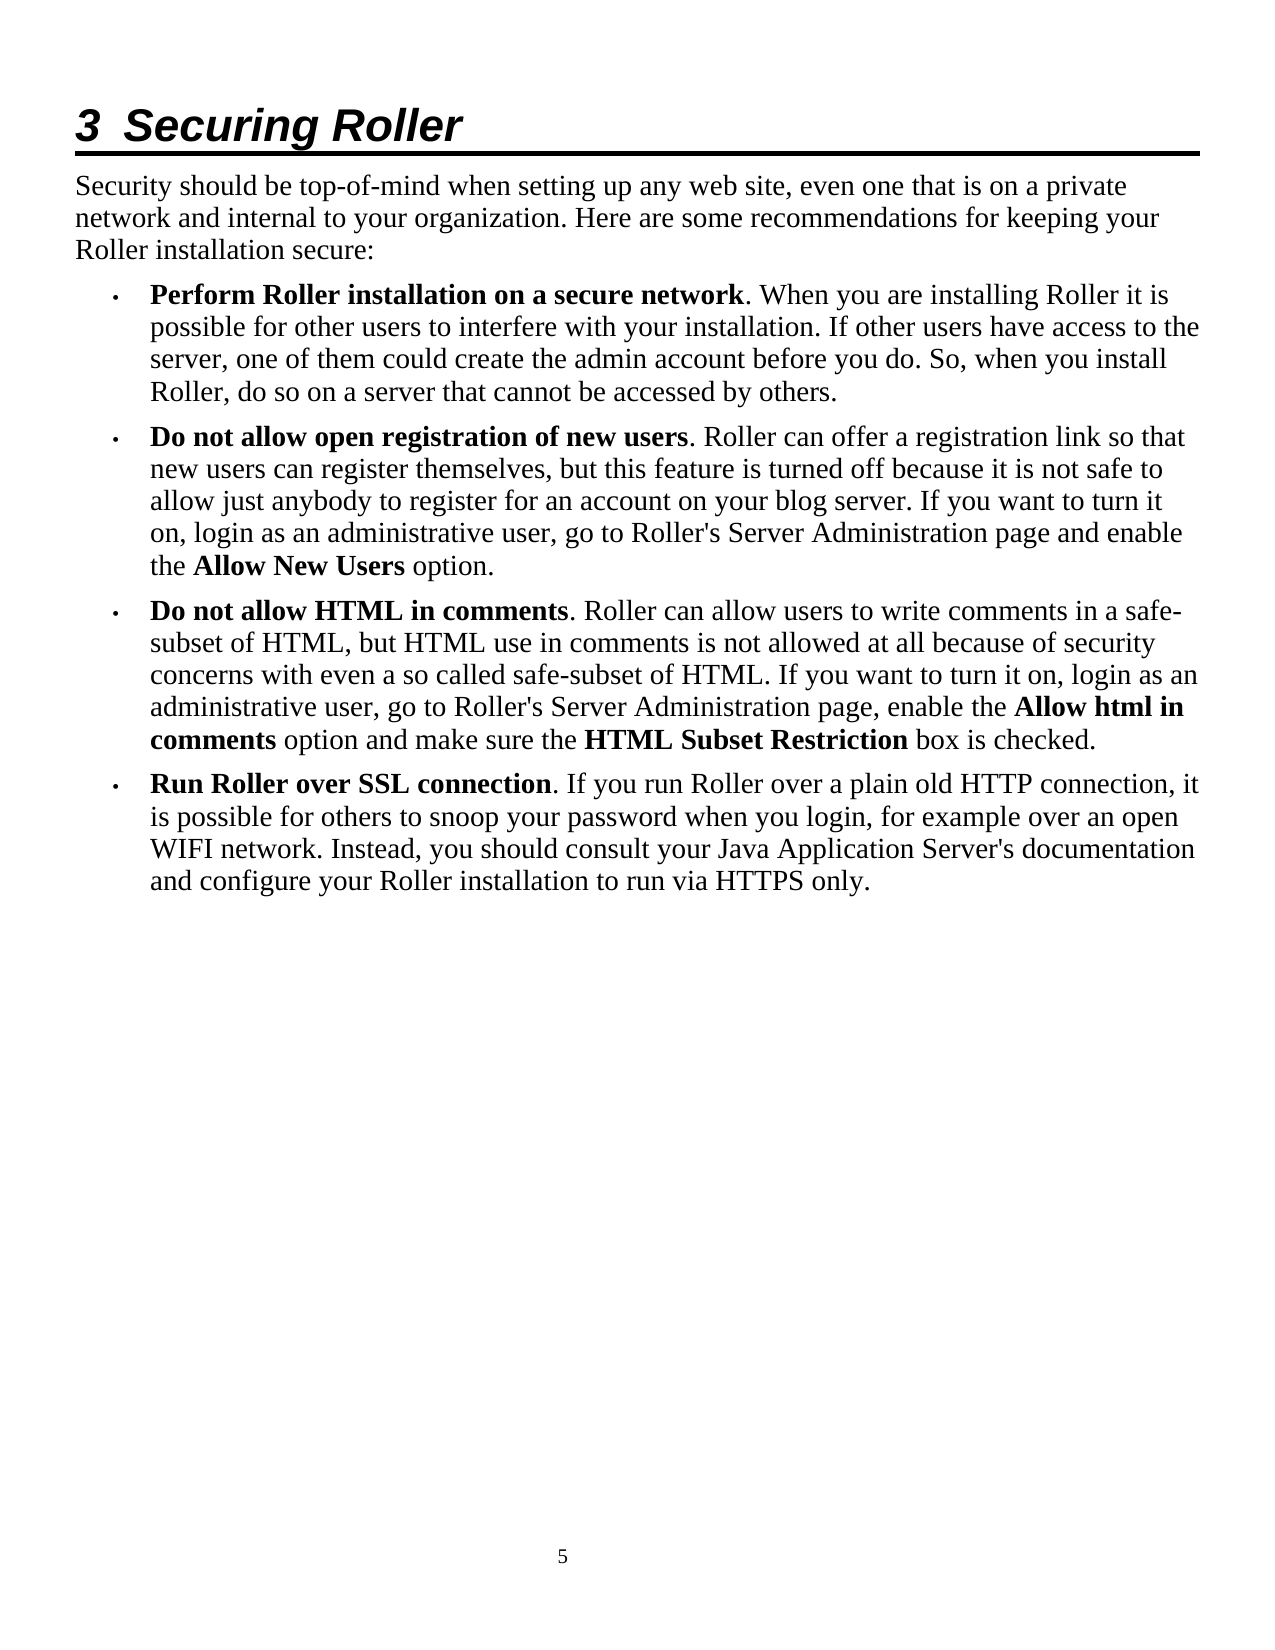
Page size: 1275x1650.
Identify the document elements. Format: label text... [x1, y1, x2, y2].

list Run Roller over SSL connection. If you run Roller over a plain old HTTP connection, it is possible for others to snoop your password when you login, for example over an open WIFI network. Instead, you should consult your Java Application Server's documentation and configure your Roller installation to run via HTTPS only. [112, 768, 1200, 897]
text Security should be top-of-mind when setting up any web site, even one that is on a private network and internal to your organization. Here are some recommendations for keeping your Roller installation secure: [75, 169, 1200, 266]
list Do not allow open registration of new users. Roller can offer a registration link so that new users can register themselves, but this feature is turned off because it is not safe to allow just anybody to register for an account on your blog server. If you want to turn it on, login as an administrative user, go to Roller's Server Administration page and enable the Allow New Users option. [112, 420, 1200, 581]
list Perform Roller installation on a secure network. When you are installing Roller it is possible for other users to interfere with your installation. If other users have access to the server, one of them could create the admin account before you do. So, when you install Roller, do so on a server that cannot be accessed by others. [112, 278, 1200, 407]
subtitle Securing Roller [75, 100, 1200, 151]
list Do not allow HTML in comments. Roller can allow users to write comments in a safe-subset of HTML, but HTML use in comments is not allowed at all because of security concerns with even a so called safe-subset of HTML. If you want to turn it on, login as an administrative user, go to Roller's Server Administration page, enable the Allow html in comments option and make sure the HTML Subset Restriction box is checked. [112, 594, 1200, 755]
